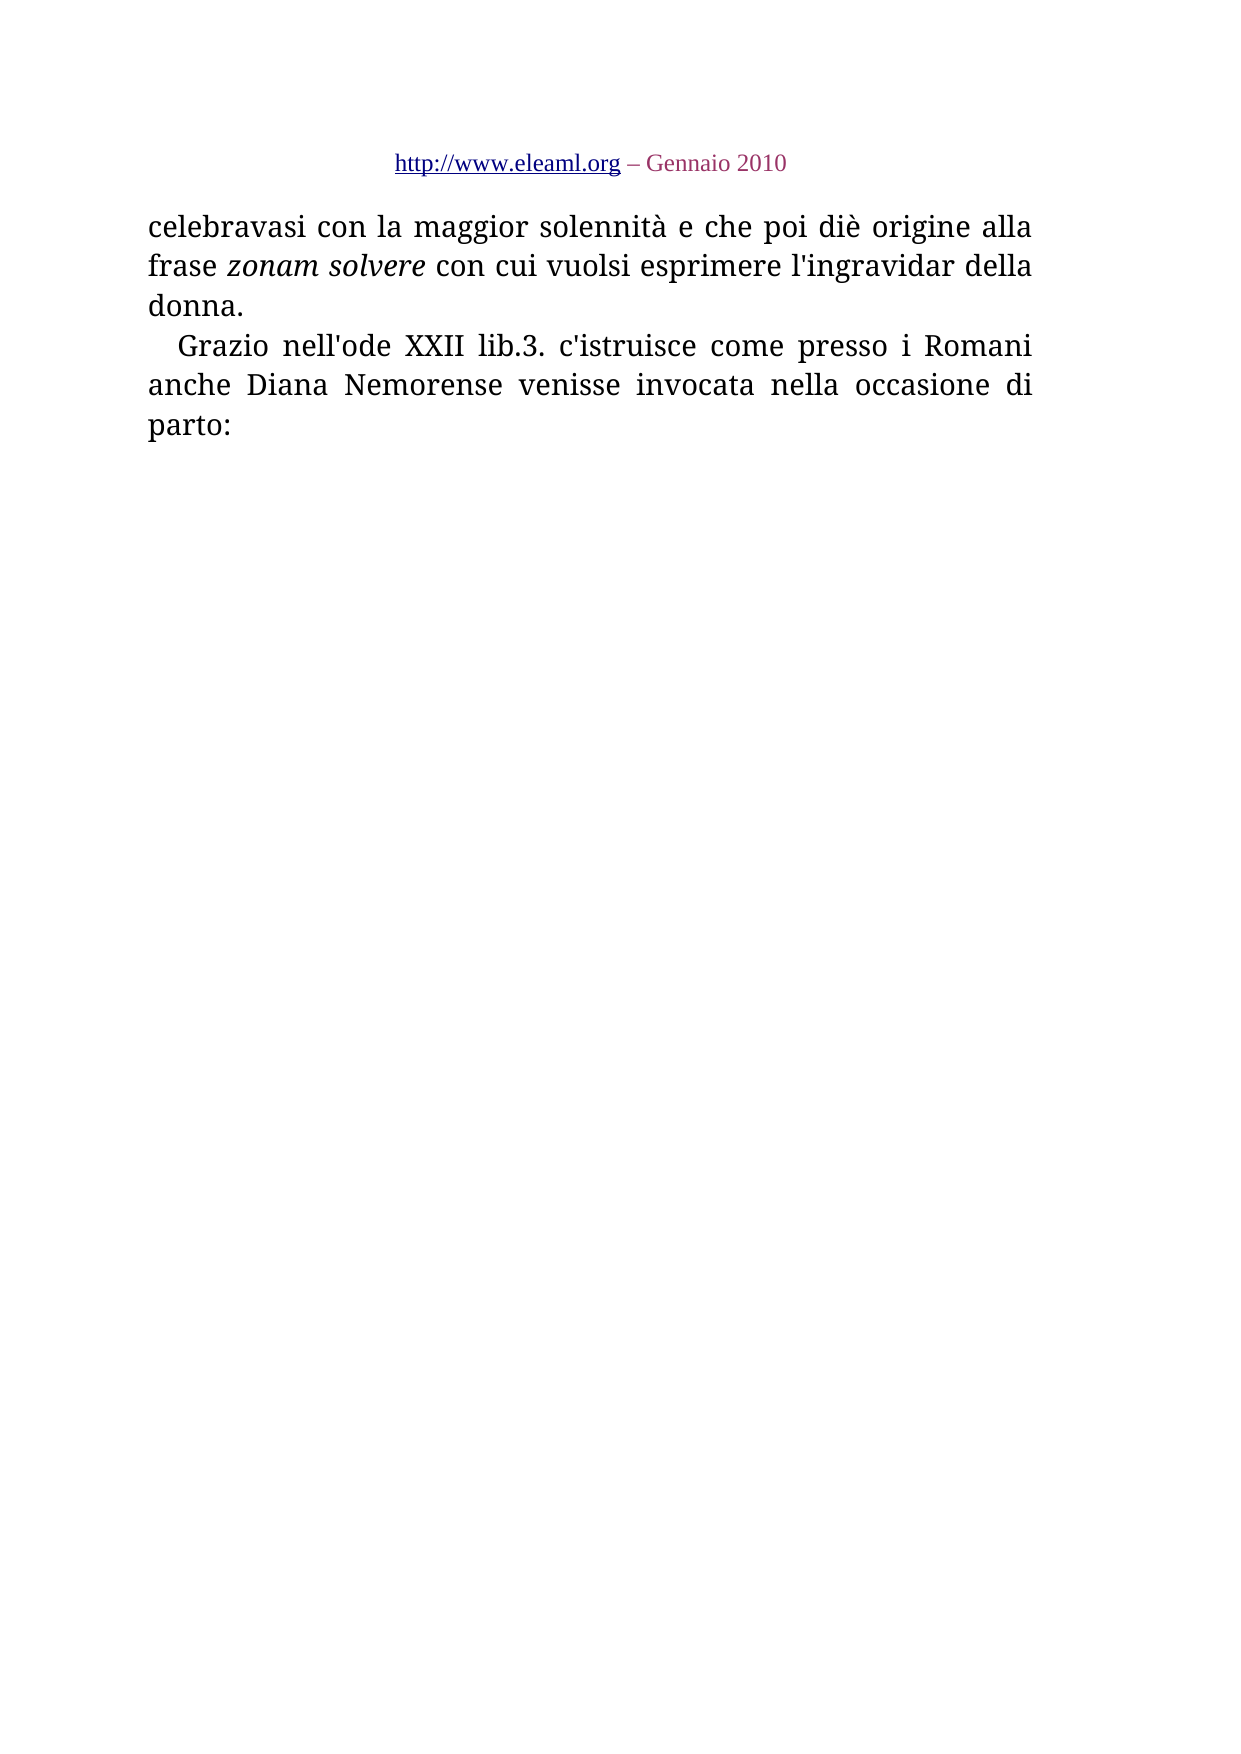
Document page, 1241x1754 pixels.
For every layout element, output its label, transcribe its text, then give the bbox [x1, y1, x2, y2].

text celebravasi con la maggior solennità e che poi diè origine alla frase zonam solvere con cui vuolsi esprimere l'ingravidar della donna. [148, 206, 1033, 325]
text Grazio nell'ode XXII lib.3. c'istruisce come presso i Romani anche Diana Nemorense venisse invocata nella occasione di parto: [148, 325, 1033, 444]
